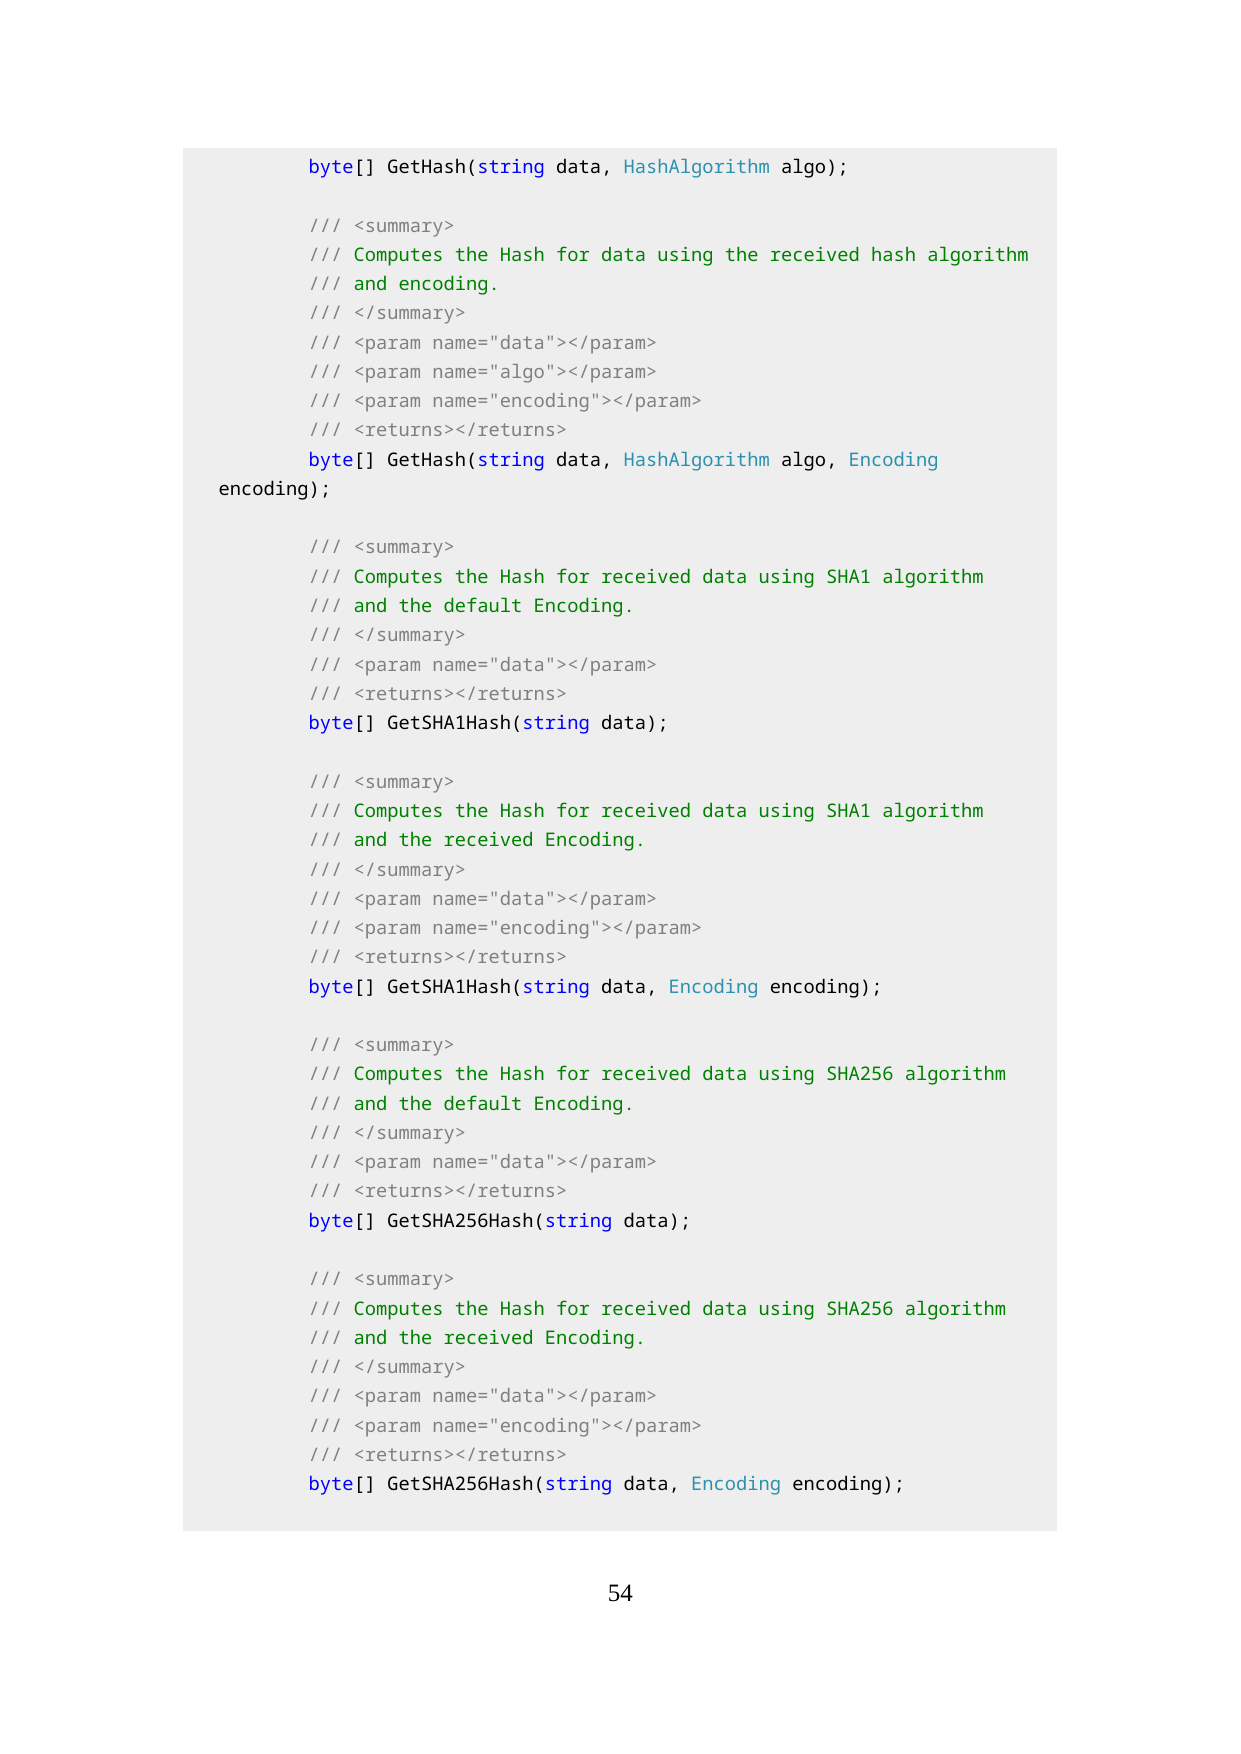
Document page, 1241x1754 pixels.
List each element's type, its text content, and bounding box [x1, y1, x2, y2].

table_header byte[] GetHash(string data, HashAlgorithm algo); /// <summary> /// Computes the Hash for data using the received hash algorithm /// and encoding. /// </summary> /// <param name="data"></param> /// <param name="algo"></param> /// <param name="encoding"></param> /// <returns></returns> byte[] GetHash(string data, HashAlgorithm algo, Encoding encoding); /// <summary> /// Computes the Hash for received data using SHA1 algorithm /// and the default Encoding. /// </summary> /// <param name="data"></param> /// <returns></returns> byte[] GetSHA1Hash(string data); /// <summary> /// Computes the Hash for received data using SHA1 algorithm /// and the received Encoding. /// </summary> /// <param name="data"></param> /// <param name="encoding"></param> /// <returns></returns> byte[] GetSHA1Hash(string data, Encoding encoding); /// <summary> /// Computes the Hash for received data using SHA256 algorithm /// and the default Encoding. /// </summary> /// <param name="data"></param> /// <returns></returns> byte[] GetSHA256Hash(string data); /// <summary> /// Computes the Hash for received data using SHA256 algorithm /// and the received Encoding. /// </summary> /// <param name="data"></param> /// <param name="encoding"></param> /// <returns></returns> byte[] GetSHA256Hash(string data, Encoding encoding); [183, 148, 1057, 1531]
